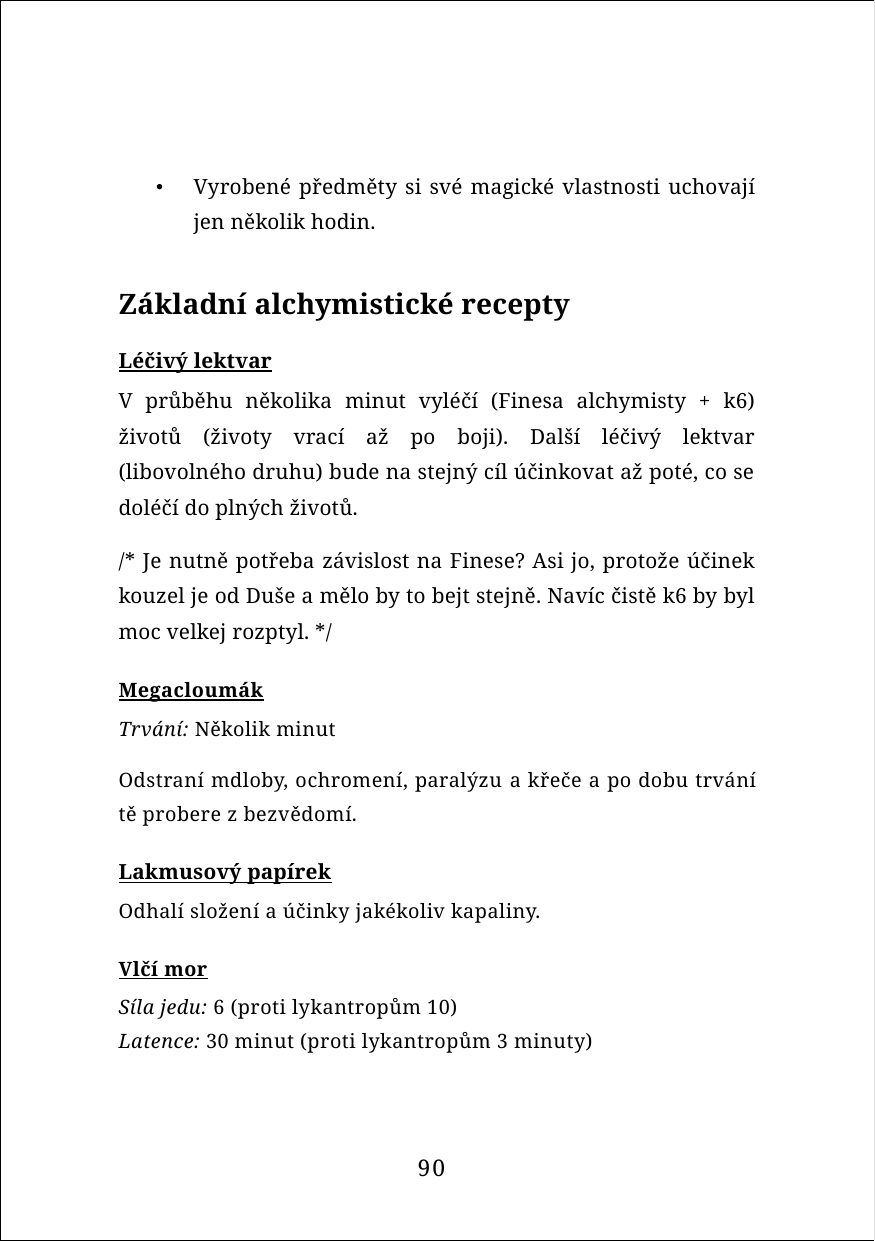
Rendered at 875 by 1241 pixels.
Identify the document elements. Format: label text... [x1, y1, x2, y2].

text V průběhu několika minut vyléčí (Finesa alchymisty + k6) životů (životy vrací až po boji). Další léčivý lektvar (libovolného druhu) bude na stejný cíl účinkovat až poté, co se doléčí do plných životů. [118, 386, 756, 521]
text /* Je nutně potřeba závislost na Finese? Asi jo, protože účinek kouzel je od Duše a mělo by to bejt stejně. Navíc čistě k6 by byl moc velkej rozptyl. */ [118, 546, 756, 646]
subtitle Léčivý lektvar [118, 346, 756, 374]
list Vyrobené předměty si své magické vlastnosti uchovají jen několik hodin. [156, 172, 756, 236]
text Odhalí složení a účinky jakékoliv kapaliny. [118, 898, 756, 924]
subtitle Lakmusový papírek [118, 857, 756, 886]
subtitle Vlčí mor [118, 955, 756, 982]
subtitle Základní alchymistické recepty [118, 284, 756, 322]
subtitle Megacloumák [118, 676, 756, 703]
text Trvání: Několik minut [118, 715, 756, 742]
text Síla jedu: 6 (proti lykantropům 10) Latence: 30 minut (proti lykantropům 3 minuty) [118, 994, 756, 1054]
text Odstraní mdloby, ochromení, paralýzu a křeče a po dobu trvání tě probere z bezvědomí. [118, 766, 756, 827]
